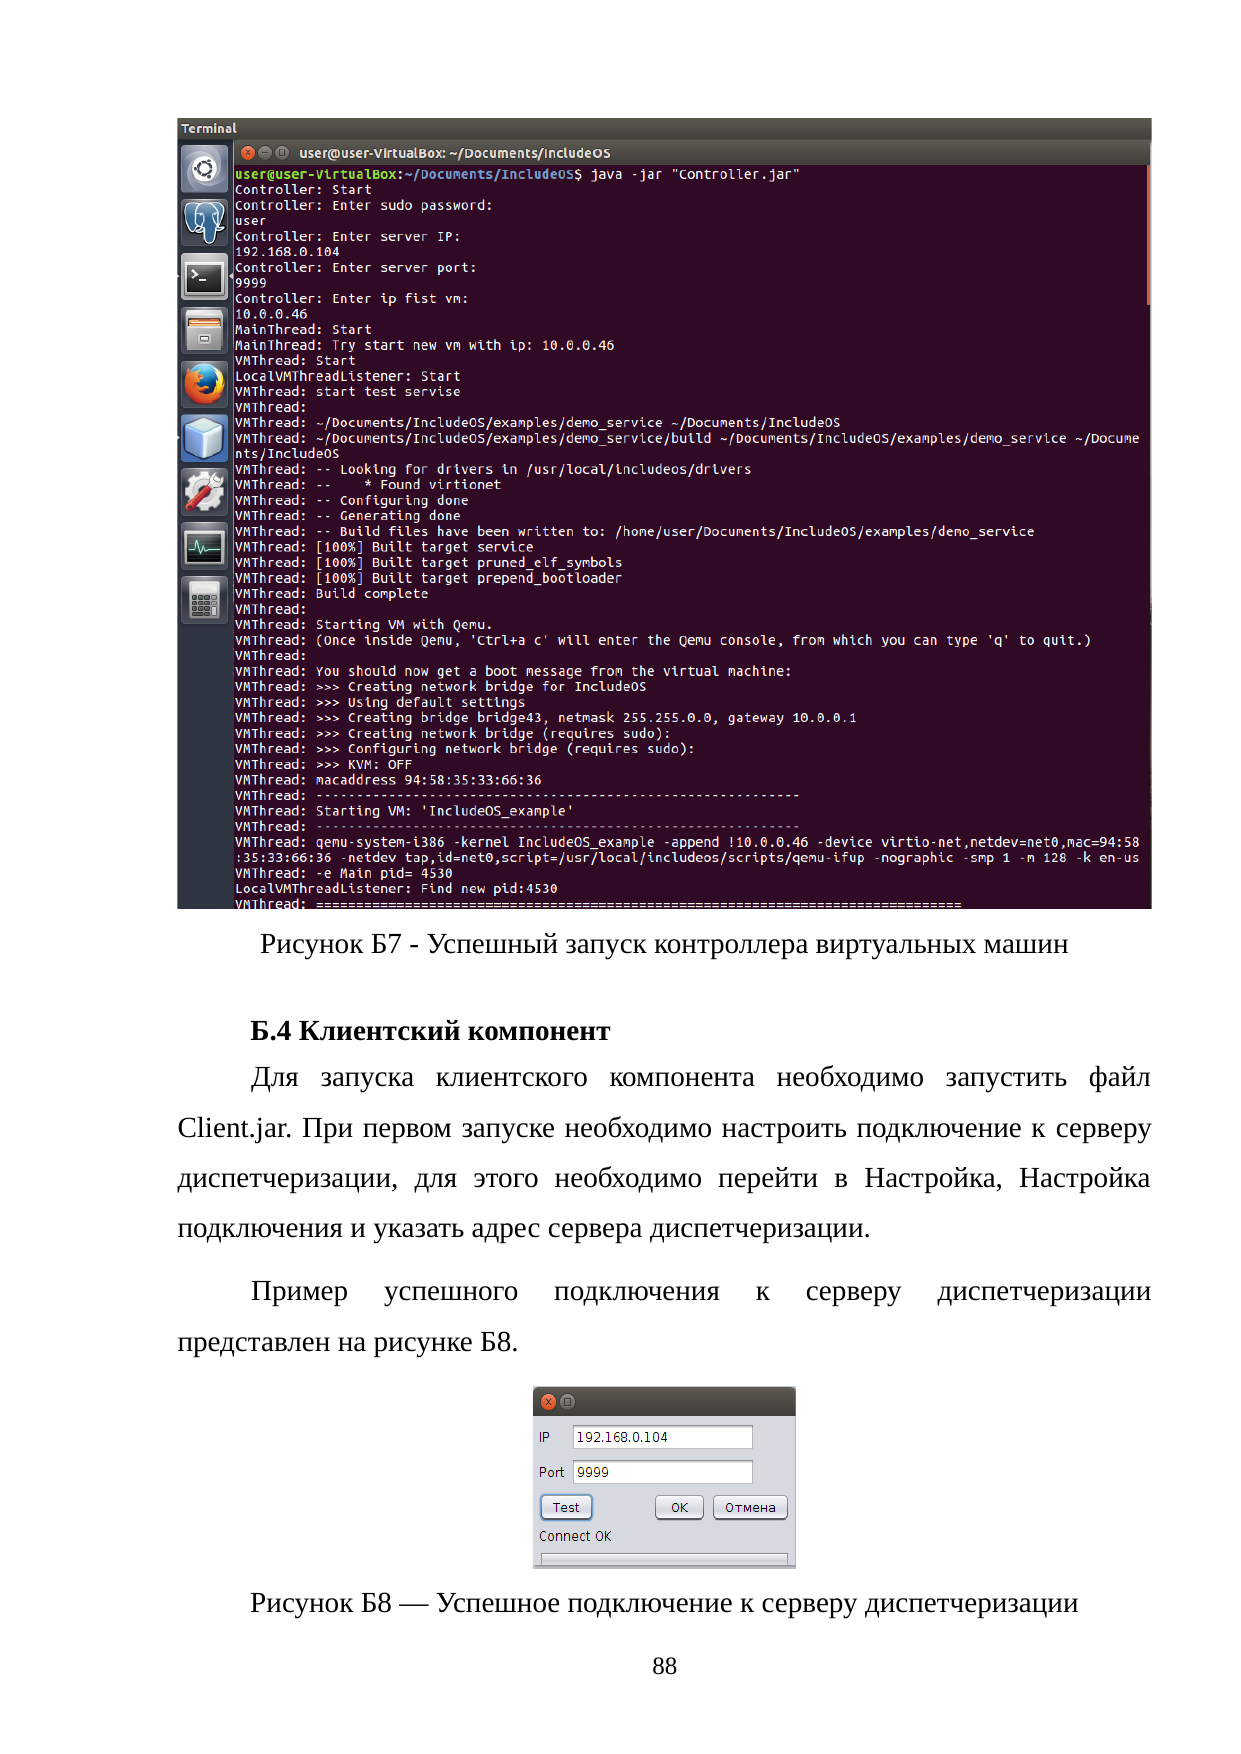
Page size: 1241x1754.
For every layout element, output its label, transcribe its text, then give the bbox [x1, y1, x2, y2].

text Рисунок Б8 — Успешное подключение к серверу диспетчеризации [177, 1569, 1152, 1618]
picture [532, 1386, 796, 1569]
text Рисунок Б7 - Успешный запуск контроллера виртуальных машин [177, 909, 1152, 959]
text Для запуска клиентского компонента необходимо запустить файл Client.jar. При первом запуске необходимо настроить подключение к серверу диспетчеризации, для этого необходимо перейти в Настройка, Настройка подключения и указать адрес сервера диспетчеризации. [177, 1059, 1152, 1244]
subtitle Б.4 Клиентский компонент [177, 1013, 1152, 1047]
text Пример успешного подключения к серверу диспетчеризации представлен на рисунке Б8. [177, 1273, 1152, 1357]
